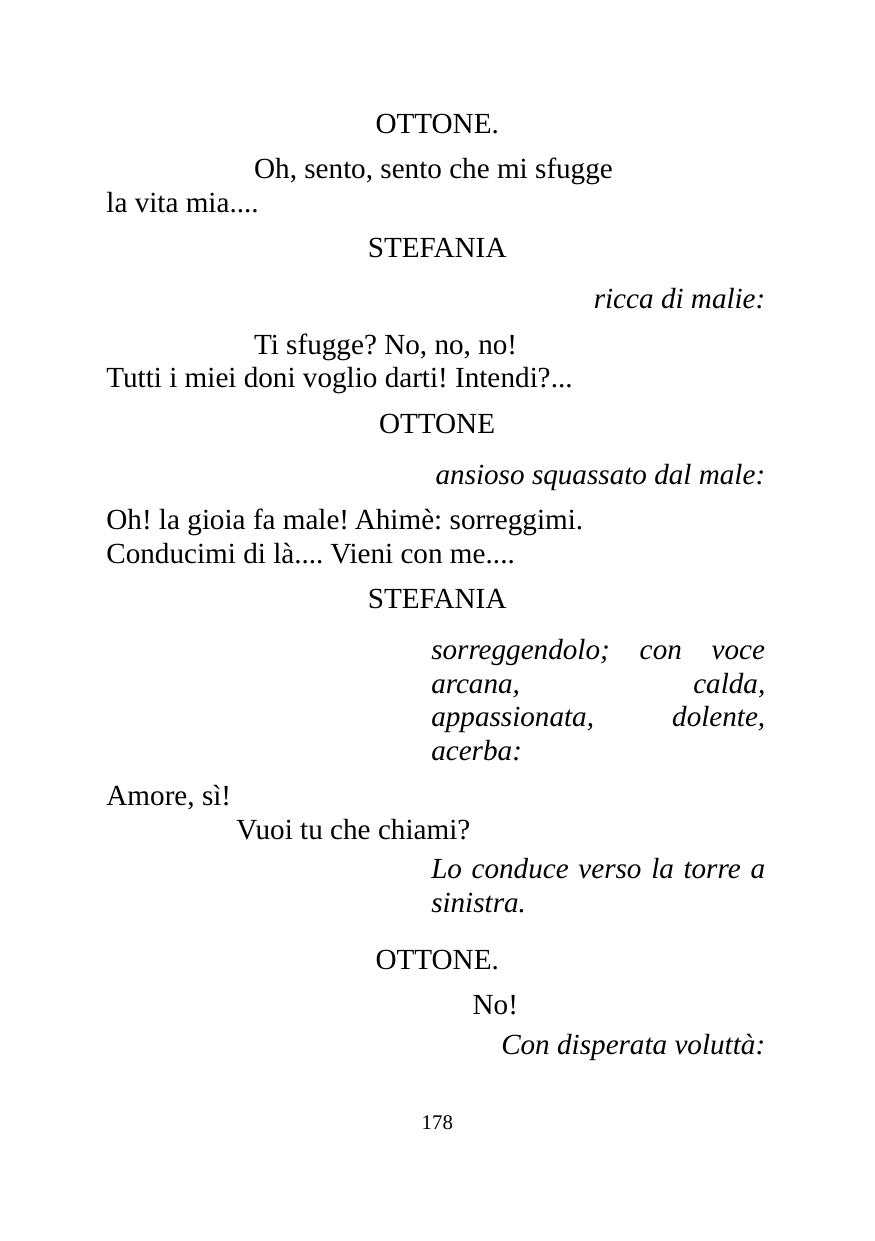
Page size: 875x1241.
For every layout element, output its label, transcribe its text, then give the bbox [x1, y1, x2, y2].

text Amore, sì! [106, 778, 768, 812]
text sorreggendolo; con voce arcana, calda, appassionata, dolente, acerba: [431, 632, 768, 767]
text Lo conduce verso la torre a sinistra. [431, 851, 768, 918]
text OTTONE [106, 406, 768, 439]
text No! [106, 987, 768, 1021]
text STEFANIA [106, 230, 768, 264]
text STEFANIA [106, 581, 768, 615]
text Ti sfugge? No, no, no! Tutti i miei doni voglio darti! Intendi?... [106, 327, 768, 394]
text Oh, sento, sento che mi sfugge la vita mia.... [106, 152, 768, 219]
text Vuoi tu che chiami? [106, 812, 768, 846]
text Con disperata voluttà: [342, 1027, 768, 1060]
text OTTONE. [106, 106, 768, 140]
text Oh! la gioia fa male! Ahimè: sorreggimi. Conducimi di là.... Vieni con me.... [106, 502, 768, 569]
text ansioso squassato dal male: [342, 457, 768, 491]
text ricca di malie: [342, 282, 768, 315]
text OTTONE. [106, 942, 768, 976]
